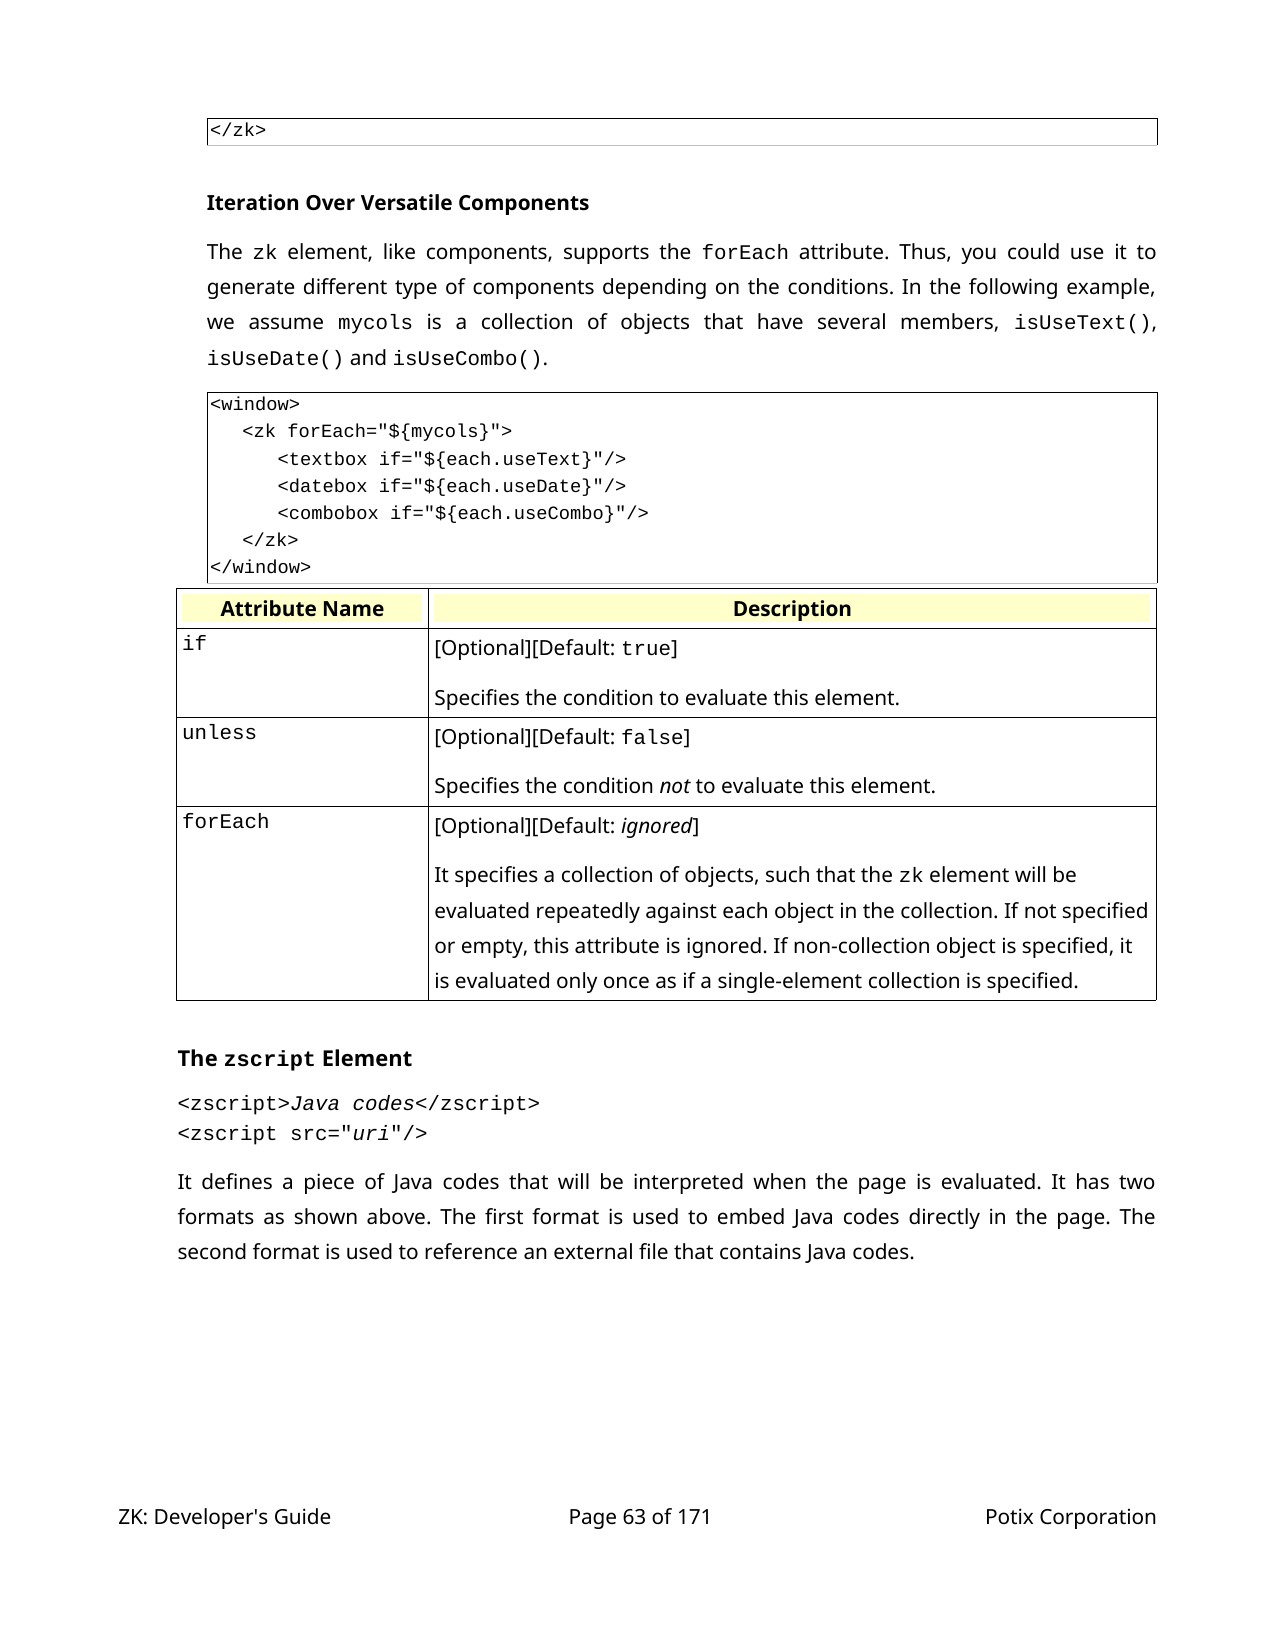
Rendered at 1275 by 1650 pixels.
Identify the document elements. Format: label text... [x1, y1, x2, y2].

table_cell [Optional][Default: ignored] It specifies a collection of objects, such that the zk element will be evaluated repeatedly against each object in the collection. If not specified or empty, this attribute is ignored. If non-collection object is specified, it is evaluated only once as if a single-element collection is specified. [429, 807, 1156, 1000]
table_header Description [429, 589, 1156, 628]
text It defines a piece of Java codes that will be interpreted when the page is evaluated. It has two formats as shown above. The first format is used to embed Java codes directly in the page. The second format is used to reference an external file that contains Java codes. [177, 1167, 1157, 1266]
text <datebox if="${each.useDate}"/> [208, 474, 1157, 498]
text <zk forEach="${mycols}"> [208, 419, 1157, 444]
text </zk> [208, 119, 1157, 145]
text </zk> [208, 528, 1157, 552]
text <zscript>Java codes</zscript> <zscript src="uri"/> [177, 1093, 1157, 1146]
text </window> [208, 555, 1157, 583]
table_cell if [177, 629, 428, 717]
table_header Attribute Name [177, 589, 428, 628]
table_cell unless [177, 718, 428, 806]
table_cell [Optional][Default: true] Specifies the condition to evaluate this element. [429, 629, 1156, 717]
subtitle The zscript Element [177, 1043, 1157, 1073]
table_cell [Optional][Default: false] Specifies the condition not to evaluate this element. [429, 718, 1156, 806]
table_cell forEach [177, 807, 428, 1000]
text The zk element, like components, supports the forEach attribute. Thus, you could use it to generate different type of components depending on the conditions. In the following example, we assume mycols is a collection of objects that have several members, isUseText(), isUseDate() and isUseCombo(). [207, 237, 1157, 372]
text <window> [208, 393, 1157, 416]
subtitle Iteration Over Versatile Components [207, 188, 1157, 216]
text <textbox if="${each.useText}"/> [208, 447, 1157, 471]
text <combobox if="${each.useCombo}"/> [208, 501, 1157, 525]
